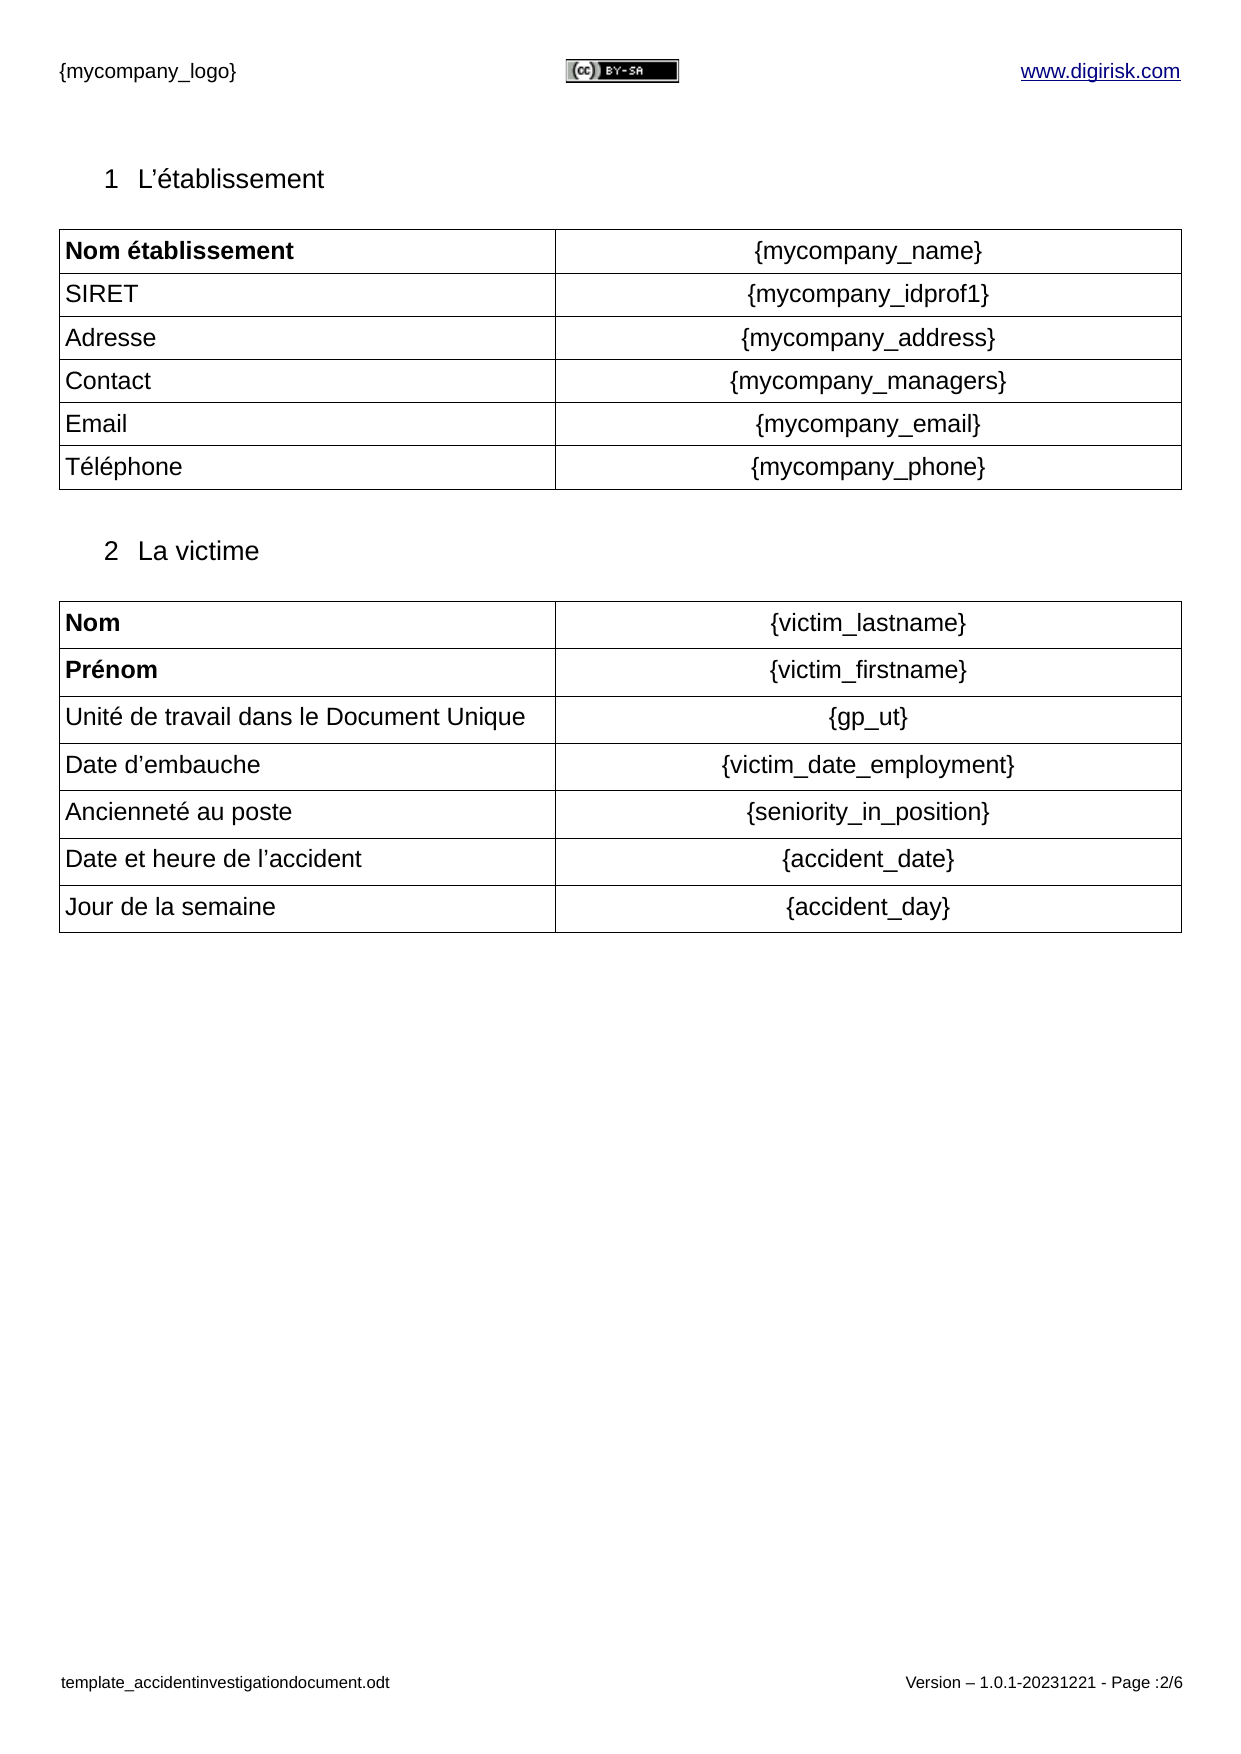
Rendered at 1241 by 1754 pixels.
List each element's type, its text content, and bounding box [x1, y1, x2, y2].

table_cell Email [60, 403, 555, 445]
table_cell {victim_date_employment} [556, 744, 1181, 790]
subtitle L’établissement [96, 163, 1181, 194]
table_cell {seniority_in_position} [556, 791, 1181, 837]
table_cell {mycompany_address} [556, 317, 1181, 359]
table_header Nom établissement [60, 230, 555, 272]
table_cell {mycompany_phone} [556, 446, 1181, 489]
table_cell Adresse [60, 317, 555, 359]
table_cell {mycompany_email} [556, 403, 1181, 445]
table_cell {victim_firstname} [556, 649, 1181, 696]
table_header Nom [60, 602, 555, 648]
table_cell {gp_ut} [556, 697, 1181, 743]
table_cell Téléphone [60, 446, 555, 489]
table_cell Ancienneté au poste [60, 791, 555, 837]
table_cell Contact [60, 360, 555, 402]
table_header {mycompany_name} [556, 230, 1181, 272]
picture [565, 59, 680, 83]
table_cell Date d’embauche [60, 744, 555, 790]
table_cell Jour de la semaine [60, 886, 555, 932]
table_cell {accident_date} [556, 839, 1181, 885]
table_cell SIRET [60, 274, 555, 316]
table_cell {mycompany_idprof1} [556, 274, 1181, 316]
table_cell Date et heure de l’accident [60, 839, 555, 885]
table_cell Prénom [60, 649, 555, 696]
table_cell {mycompany_managers} [556, 360, 1181, 402]
table_cell {accident_day} [556, 886, 1181, 932]
table_cell Unité de travail dans le Document Unique [60, 697, 555, 743]
table_header {victim_lastname} [556, 602, 1181, 648]
subtitle La victime [96, 535, 1181, 566]
